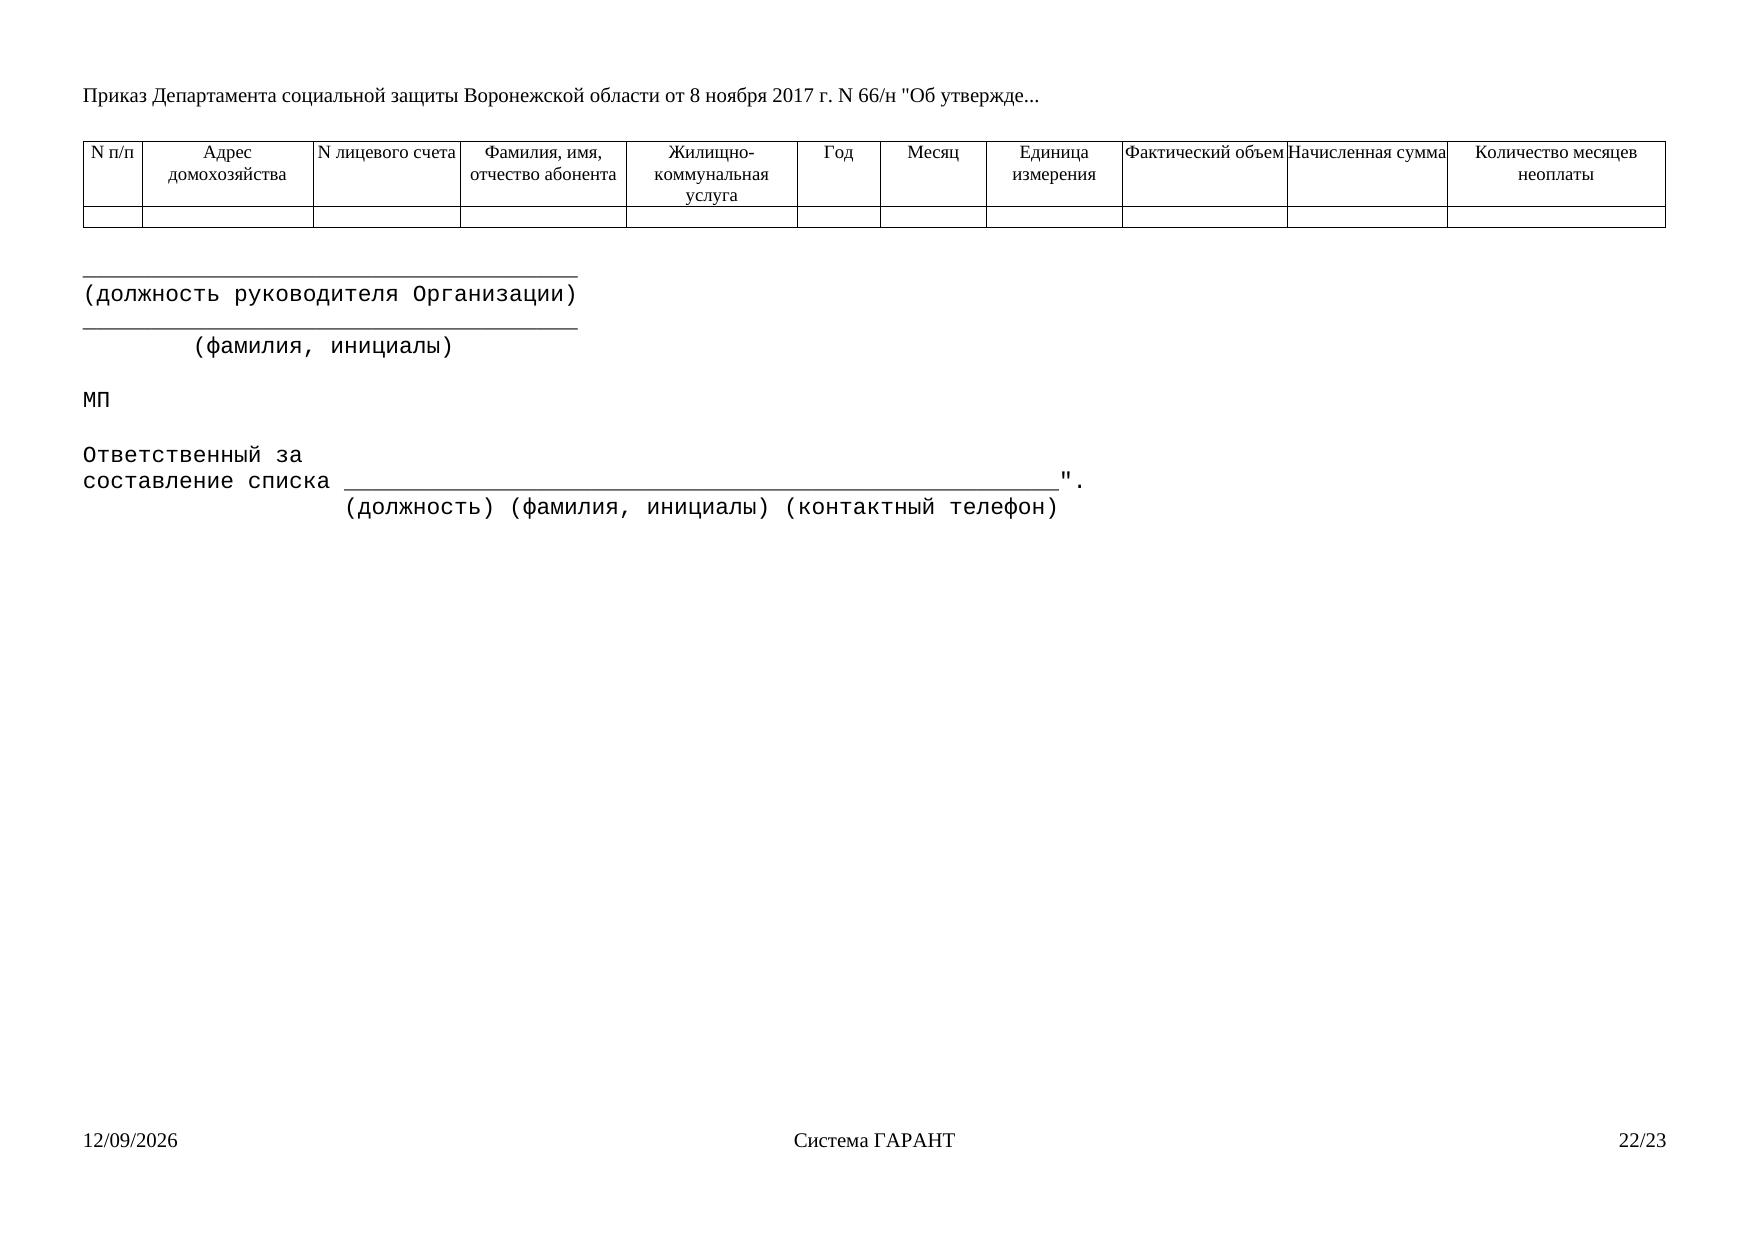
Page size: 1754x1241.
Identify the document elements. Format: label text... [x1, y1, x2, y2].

table_cell [1288, 207, 1447, 227]
text (фамилия, инициалы) [83, 334, 1671, 360]
table_header Начисленная сумма [1288, 142, 1447, 206]
text ____________________________________ [83, 256, 1671, 282]
table_header Месяц [881, 142, 986, 206]
table_cell [627, 207, 797, 227]
text (должность руководителя Организации) [83, 282, 1671, 308]
table_cell [798, 207, 880, 227]
table_header Жилищно-коммунальная услуга [627, 142, 797, 206]
table_cell [84, 207, 142, 227]
table_header N п/п [84, 142, 142, 206]
table_cell [1123, 207, 1287, 227]
text (должность) (фамилия, инициалы) (контактный телефон) [83, 495, 1671, 521]
text ____________________________________ [83, 308, 1671, 334]
text МП [83, 389, 1671, 415]
table_header Количество месяцев неоплаты [1448, 142, 1665, 206]
table_header Фактический объем [1123, 142, 1287, 206]
table_cell [1448, 207, 1665, 227]
table_cell [881, 207, 986, 227]
table_cell [461, 207, 626, 227]
text Ответственный за [83, 443, 1671, 469]
table_header Фамилия, имя, отчество абонента [461, 142, 626, 206]
text составление списка ____________________________________________________". [83, 469, 1671, 495]
table_header Единица измерения [987, 142, 1122, 206]
table_cell [314, 207, 460, 227]
table_header N лицевого счета [314, 142, 460, 206]
table_cell [987, 207, 1122, 227]
table_header Год [798, 142, 880, 206]
table_header Адрес домохозяйства [143, 142, 313, 206]
table_cell [143, 207, 313, 227]
